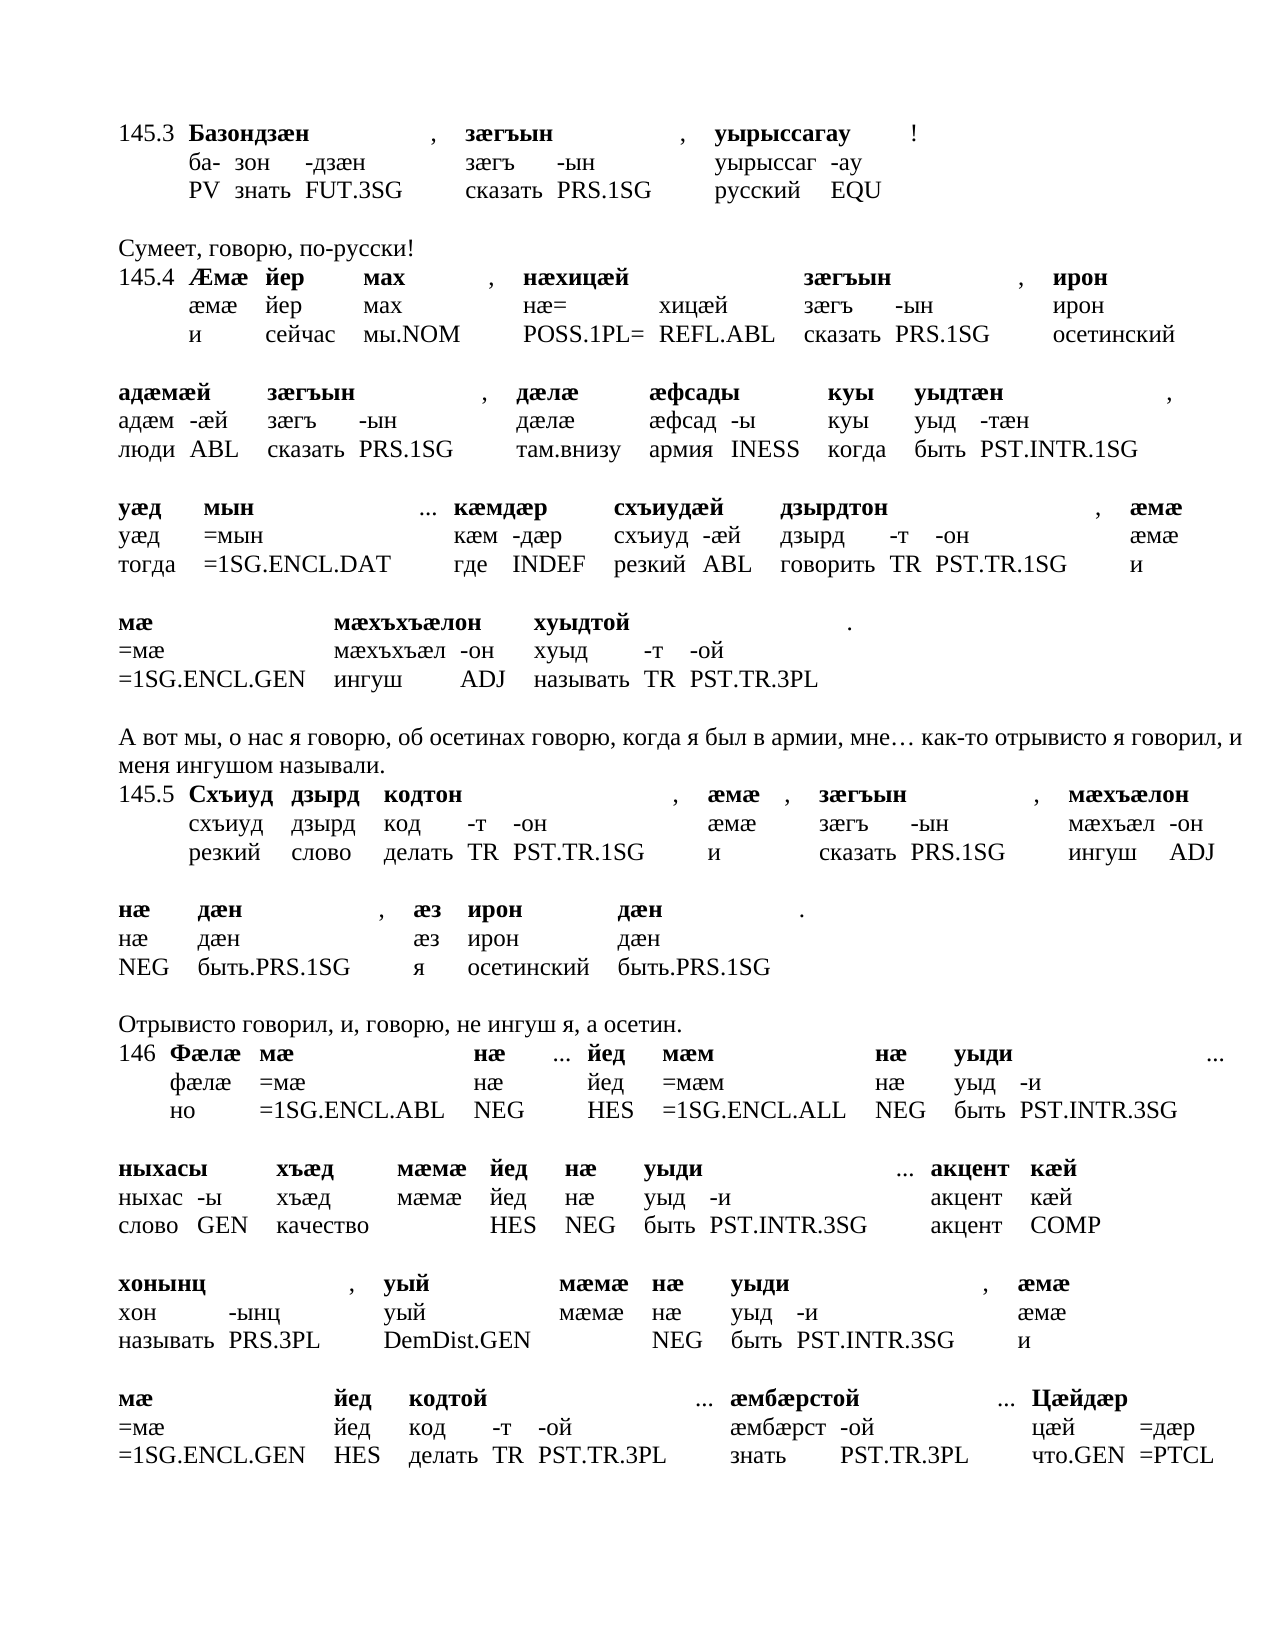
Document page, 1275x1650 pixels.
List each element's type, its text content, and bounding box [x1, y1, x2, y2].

text качество [276, 1211, 369, 1239]
text адæм [118, 406, 176, 434]
text кодтон [383, 779, 659, 808]
text дзырдтон [780, 492, 1081, 521]
text хонынц [118, 1268, 335, 1297]
text уыди [731, 1268, 969, 1297]
text адæмæй [118, 377, 253, 406]
text , [679, 118, 701, 147]
text NEG [564, 1211, 616, 1239]
text 145.5 [118, 779, 174, 808]
text зæгъын [465, 118, 666, 147]
text зæгъ [465, 147, 543, 176]
text уыд [954, 1067, 1006, 1096]
text фæлæ [169, 1067, 232, 1096]
text GEN [197, 1211, 248, 1239]
text йер [265, 291, 336, 319]
text -он [460, 636, 506, 664]
text называть [118, 1326, 214, 1354]
text ныхасы [118, 1153, 262, 1182]
text тогда [118, 549, 176, 578]
text нæ [118, 894, 183, 923]
text уыди [644, 1153, 882, 1182]
text , [481, 377, 502, 406]
text =1SG.ENCL.GEN [118, 664, 306, 693]
text говорить [780, 549, 876, 578]
text -ой [840, 1412, 969, 1441]
text -ау [830, 147, 882, 176]
text когда [828, 434, 887, 463]
text TR [644, 664, 676, 693]
text мæмæ [559, 1268, 638, 1297]
text =мæм [662, 1067, 847, 1096]
text ... [1206, 1038, 1227, 1067]
text дæлæ [516, 406, 621, 434]
text -и [709, 1182, 868, 1211]
text PRS.1SG [895, 319, 990, 348]
text æфсады [649, 377, 814, 406]
text -он [935, 521, 1067, 549]
text =1SG.ENCL.ALL [662, 1096, 847, 1124]
text мах [363, 262, 474, 291]
text нæ [473, 1038, 538, 1067]
text схъиудæй [613, 492, 766, 521]
text NEG [473, 1096, 525, 1124]
text Цæйдæр [1032, 1383, 1228, 1412]
text уырыссаг [714, 147, 817, 176]
text , [378, 894, 399, 923]
text нæ= [523, 291, 645, 319]
text ирон [1053, 291, 1175, 319]
text =1SG.ENCL.ABL [259, 1096, 446, 1124]
text кæмдæр [453, 492, 600, 521]
text йед [587, 1067, 634, 1096]
text Фæлæ [169, 1038, 245, 1067]
text мæмæ [559, 1297, 624, 1326]
text 145.3 [118, 118, 174, 147]
text код [383, 808, 453, 837]
text йер [265, 262, 349, 291]
text мæ [118, 607, 320, 636]
text , [348, 1268, 369, 1297]
text ADJ [1169, 837, 1215, 866]
text мæхъхъæлон [333, 607, 520, 636]
text EQU [830, 176, 882, 204]
text . [798, 894, 819, 923]
text нæхицæй [523, 262, 790, 291]
text , [1095, 492, 1116, 521]
text зæгъ [267, 406, 345, 434]
text уыд [644, 1182, 696, 1211]
text POSS.1PL= [523, 319, 645, 348]
text ... [419, 492, 440, 521]
text -ын [358, 406, 454, 434]
text йед [489, 1153, 551, 1182]
text =мæ [118, 1412, 306, 1441]
text -ы [731, 406, 800, 434]
text нæ [473, 1067, 525, 1096]
text быть [731, 1326, 783, 1354]
text NEG [652, 1326, 703, 1354]
text COMP [1030, 1211, 1101, 1239]
text -т [644, 636, 676, 664]
text -ынц [228, 1297, 321, 1326]
text зæгъын [803, 262, 1004, 291]
text дзырд [291, 808, 356, 837]
text æмæ [1017, 1297, 1067, 1326]
text ... [695, 1383, 716, 1412]
text HES [489, 1211, 537, 1239]
text TR [467, 837, 499, 866]
text PV [188, 176, 221, 204]
text æз [413, 894, 453, 923]
text зæгъ [803, 291, 881, 319]
text ба- [188, 147, 221, 176]
text æмæ [1017, 1268, 1080, 1297]
text Базондзæн [188, 118, 417, 147]
text уыд [914, 406, 966, 434]
text -æй [189, 406, 239, 434]
text дæн [617, 894, 785, 923]
text REFL.ABL [658, 319, 776, 348]
text там.внизу [516, 434, 621, 463]
text -он [513, 808, 645, 837]
text -тæн [980, 406, 1138, 434]
text -т [889, 521, 921, 549]
text хуыд [533, 636, 630, 664]
text PST.TR.3PL [689, 664, 819, 693]
text -ын [557, 147, 652, 176]
text =1SG.ENCL.GEN [118, 1441, 306, 1469]
text и [1129, 549, 1179, 578]
text русский [714, 176, 817, 204]
text =1SG.ENCL.DAT [203, 549, 391, 578]
text -и [796, 1297, 955, 1326]
text уыдтæн [914, 377, 1152, 406]
text делать [408, 1441, 478, 1469]
text PST.INTR.3SG [796, 1326, 955, 1354]
text -ын [895, 291, 990, 319]
text , [430, 118, 451, 147]
text 146 [118, 1038, 156, 1067]
text код [408, 1412, 478, 1441]
text дæн [617, 923, 771, 952]
text æмæ [1129, 521, 1179, 549]
text называть [533, 664, 630, 693]
text æфсад [649, 406, 717, 434]
text кæй [1030, 1182, 1101, 1211]
text что.GEN [1032, 1441, 1125, 1469]
text но [169, 1096, 232, 1124]
text уый [383, 1268, 545, 1297]
text Схъиуд [188, 779, 277, 808]
text TR [492, 1441, 524, 1469]
text , [672, 779, 693, 808]
text ныхас [118, 1182, 183, 1211]
text =мæ [118, 636, 306, 664]
text ирон [1053, 262, 1189, 291]
text мах [363, 291, 460, 319]
text ABL [189, 434, 239, 463]
text мæхъæл [1068, 808, 1155, 837]
text , [1166, 377, 1187, 406]
text . [846, 607, 867, 636]
text быть [914, 434, 966, 463]
text -ой [538, 1412, 667, 1441]
text PST.INTR.3SG [709, 1211, 868, 1239]
text ... [896, 1153, 917, 1182]
text мæ [259, 1038, 459, 1067]
text -ы [197, 1182, 248, 1211]
text уыд [731, 1297, 783, 1326]
text PST.INTR.1SG [980, 434, 1138, 463]
text æмбæрстой [730, 1383, 983, 1412]
text PRS.3PL [228, 1326, 321, 1354]
text кæй [1030, 1153, 1115, 1182]
text PST.TR.3PL [840, 1441, 969, 1469]
text æмæ [1129, 492, 1193, 521]
text PRS.1SG [358, 434, 454, 463]
text делать [383, 837, 453, 866]
text кæм [453, 521, 498, 549]
text акцент [930, 1182, 1002, 1211]
text Сумеет, говорю, по-русски! [118, 233, 1249, 262]
text NEG [118, 952, 169, 981]
text , [1018, 262, 1039, 291]
text INESS [731, 434, 800, 463]
text PST.TR.3PL [538, 1441, 667, 1469]
text зон [234, 147, 291, 176]
text æмбæрст [730, 1412, 826, 1441]
text нæ [875, 1067, 926, 1096]
text цæй [1032, 1412, 1125, 1441]
text нæ [652, 1268, 717, 1297]
text мæхъæлон [1068, 779, 1229, 808]
text -ын [910, 808, 1006, 837]
text уæд [118, 521, 176, 549]
text æмæ [707, 808, 757, 837]
text =мын [203, 521, 391, 549]
text мæхъхъæл [333, 636, 446, 664]
text где [453, 549, 498, 578]
text уæд [118, 492, 189, 521]
text , [488, 262, 509, 291]
text люди [118, 434, 176, 463]
text нæ [652, 1297, 703, 1326]
text PST.TR.1SG [513, 837, 645, 866]
text зæгъын [819, 779, 1019, 808]
text мы.NOM [363, 319, 460, 348]
text сказать [819, 837, 897, 866]
text PST.TR.1SG [935, 549, 1067, 578]
text FUT.3SG [305, 176, 403, 204]
text хицæй [658, 291, 776, 319]
text ирон [467, 923, 590, 952]
text æмæ [707, 779, 770, 808]
text хуыдтой [533, 607, 833, 636]
text DemDist.GEN [383, 1326, 531, 1354]
text =дæр [1139, 1412, 1214, 1441]
text -ой [689, 636, 819, 664]
text сейчас [265, 319, 336, 348]
text мын [203, 492, 405, 521]
text мæмæ [397, 1153, 476, 1182]
text быть.PRS.1SG [197, 952, 351, 981]
text А вот мы, о нас я говорю, об осетинах говорю, когда я был в армии, мне… как-то отрывисто я говорил, и меня ингушом называли. [118, 722, 1249, 779]
text дæн [197, 923, 351, 952]
text армия [649, 434, 717, 463]
text , [1033, 779, 1054, 808]
text уый [383, 1297, 531, 1326]
text осетинский [1053, 319, 1175, 348]
text кодтой [408, 1383, 681, 1412]
text ирон [467, 894, 604, 923]
text ... [552, 1038, 573, 1067]
text PRS.1SG [910, 837, 1006, 866]
text ингуш [1068, 837, 1155, 866]
text ABL [702, 549, 752, 578]
text ! [909, 118, 931, 147]
text куы [828, 406, 887, 434]
text -дзæн [305, 147, 403, 176]
text зæгъ [819, 808, 897, 837]
text йед [333, 1412, 381, 1441]
text INDEF [512, 549, 586, 578]
text HES [587, 1096, 634, 1124]
text -т [467, 808, 499, 837]
text -и [1019, 1067, 1178, 1096]
text схъиуд [188, 808, 263, 837]
text NEG [875, 1096, 926, 1124]
text дæлæ [516, 377, 635, 406]
text æмæ [188, 291, 237, 319]
text зæгъын [267, 377, 468, 406]
text нæ [118, 923, 169, 952]
text резкий [613, 549, 689, 578]
text дзырд [291, 779, 370, 808]
text Æмæ [188, 262, 251, 291]
text нæ [564, 1182, 616, 1211]
text , [784, 779, 805, 808]
text сказать [803, 319, 881, 348]
text PRS.1SG [557, 176, 652, 204]
text ADJ [460, 664, 506, 693]
text Отрывисто говорил, и, говорю, не ингуш я, а осетин. [118, 1009, 1249, 1038]
text нæ [564, 1153, 630, 1182]
text ... [997, 1383, 1018, 1412]
text хон [118, 1297, 214, 1326]
text ингуш [333, 664, 446, 693]
text быть [954, 1096, 1006, 1124]
text уырыссагау [714, 118, 896, 147]
text слово [118, 1211, 183, 1239]
text йед [333, 1383, 395, 1412]
text акцент [930, 1153, 1016, 1182]
text PST.INTR.3SG [1019, 1096, 1178, 1124]
text æз [413, 923, 440, 952]
text быть.PRS.1SG [617, 952, 771, 981]
text резкий [188, 837, 263, 866]
text куы [828, 377, 900, 406]
text и [707, 837, 757, 866]
text сказать [465, 176, 543, 204]
text хъæд [276, 1182, 369, 1211]
text мæм [662, 1038, 861, 1067]
text йед [489, 1182, 537, 1211]
text мæ [118, 1383, 320, 1412]
text TR [889, 549, 921, 578]
text знать [234, 176, 291, 204]
text акцент [930, 1211, 1002, 1239]
text слово [291, 837, 356, 866]
text HES [333, 1441, 381, 1469]
text хъæд [276, 1153, 383, 1182]
text мæмæ [397, 1182, 462, 1211]
text я [413, 952, 440, 981]
text 145.4 [118, 262, 174, 291]
text уыди [954, 1038, 1192, 1067]
text сказать [267, 434, 345, 463]
text и [1017, 1326, 1067, 1354]
text знать [730, 1441, 826, 1469]
text осетинский [467, 952, 590, 981]
text -он [1169, 808, 1215, 837]
text быть [644, 1211, 696, 1239]
text -дæр [512, 521, 586, 549]
text дзырд [780, 521, 876, 549]
text -æй [702, 521, 752, 549]
text =мæ [259, 1067, 446, 1096]
text , [982, 1268, 1003, 1297]
text дæн [197, 894, 364, 923]
text =PTCL [1139, 1441, 1214, 1469]
text йед [587, 1038, 648, 1067]
text схъиуд [613, 521, 689, 549]
text нæ [875, 1038, 940, 1067]
text -т [492, 1412, 524, 1441]
text и [188, 319, 237, 348]
